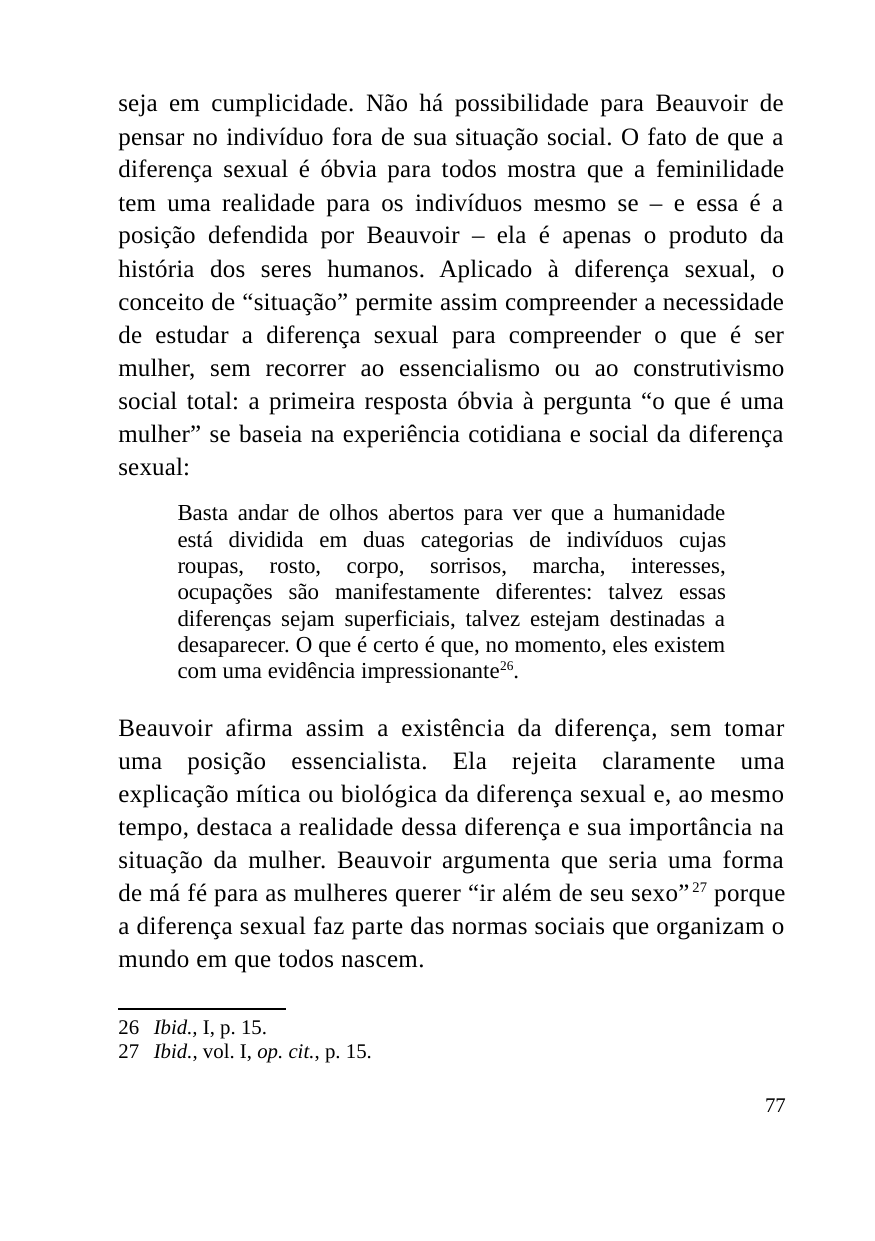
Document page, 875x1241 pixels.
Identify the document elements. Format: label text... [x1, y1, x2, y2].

text Ibid., vol. I, op. cit., p. 15. [118, 1039, 786, 1063]
text seja em cumplicidade. Não há possibilidade para Beauvoir de pensar no indivíduo fora de sua situação social. O fato de que a diferença sexual é óbvia para todos mostra que a feminilidade tem uma realidade para os indivíduos mesmo se – e essa é a posição defendida por Beauvoir – ela é apenas o produto da história dos seres humanos. Aplicado à diferença sexual, o conceito de “situação” permite assim compreender a necessidade de estudar a diferença sexual para compreender o que é ser mulher, sem recorrer ao essencialismo ou ao construtivismo social total: a primeira resposta óbvia à pergunta “o que é uma mulher” se baseia na experiência cotidiana e social da diferença sexual: [118, 88, 786, 481]
text Basta andar de olhos abertos para ver que a humanidade está dividida em duas categorias de indivíduos cujas roupas, rosto, corpo, sorrisos, marcha, interesses, ocupações são manifestamente diferentes: talvez essas diferenças sejam superficiais, talvez estejam destinadas a desaparecer. O que é certo é que, no momento, eles existem com uma evidência impressionante. [177, 499, 726, 684]
text Beauvoir afirma assim a existência da diferença, sem tomar uma posição essencialista. Ela rejeita claramente uma explicação mítica ou biológica da diferença sexual e, ao mesmo tempo, destaca a realidade dessa diferença e sua importância na situação da mulher. Beauvoir argumenta que seria uma forma de má fé para as mulheres querer “ir além de seu sexo” porque a diferença sexual faz parte das normas sociais que organizam o mundo em que todos nascem. [118, 713, 786, 973]
text Ibid., I, p. 15. [118, 1015, 786, 1039]
